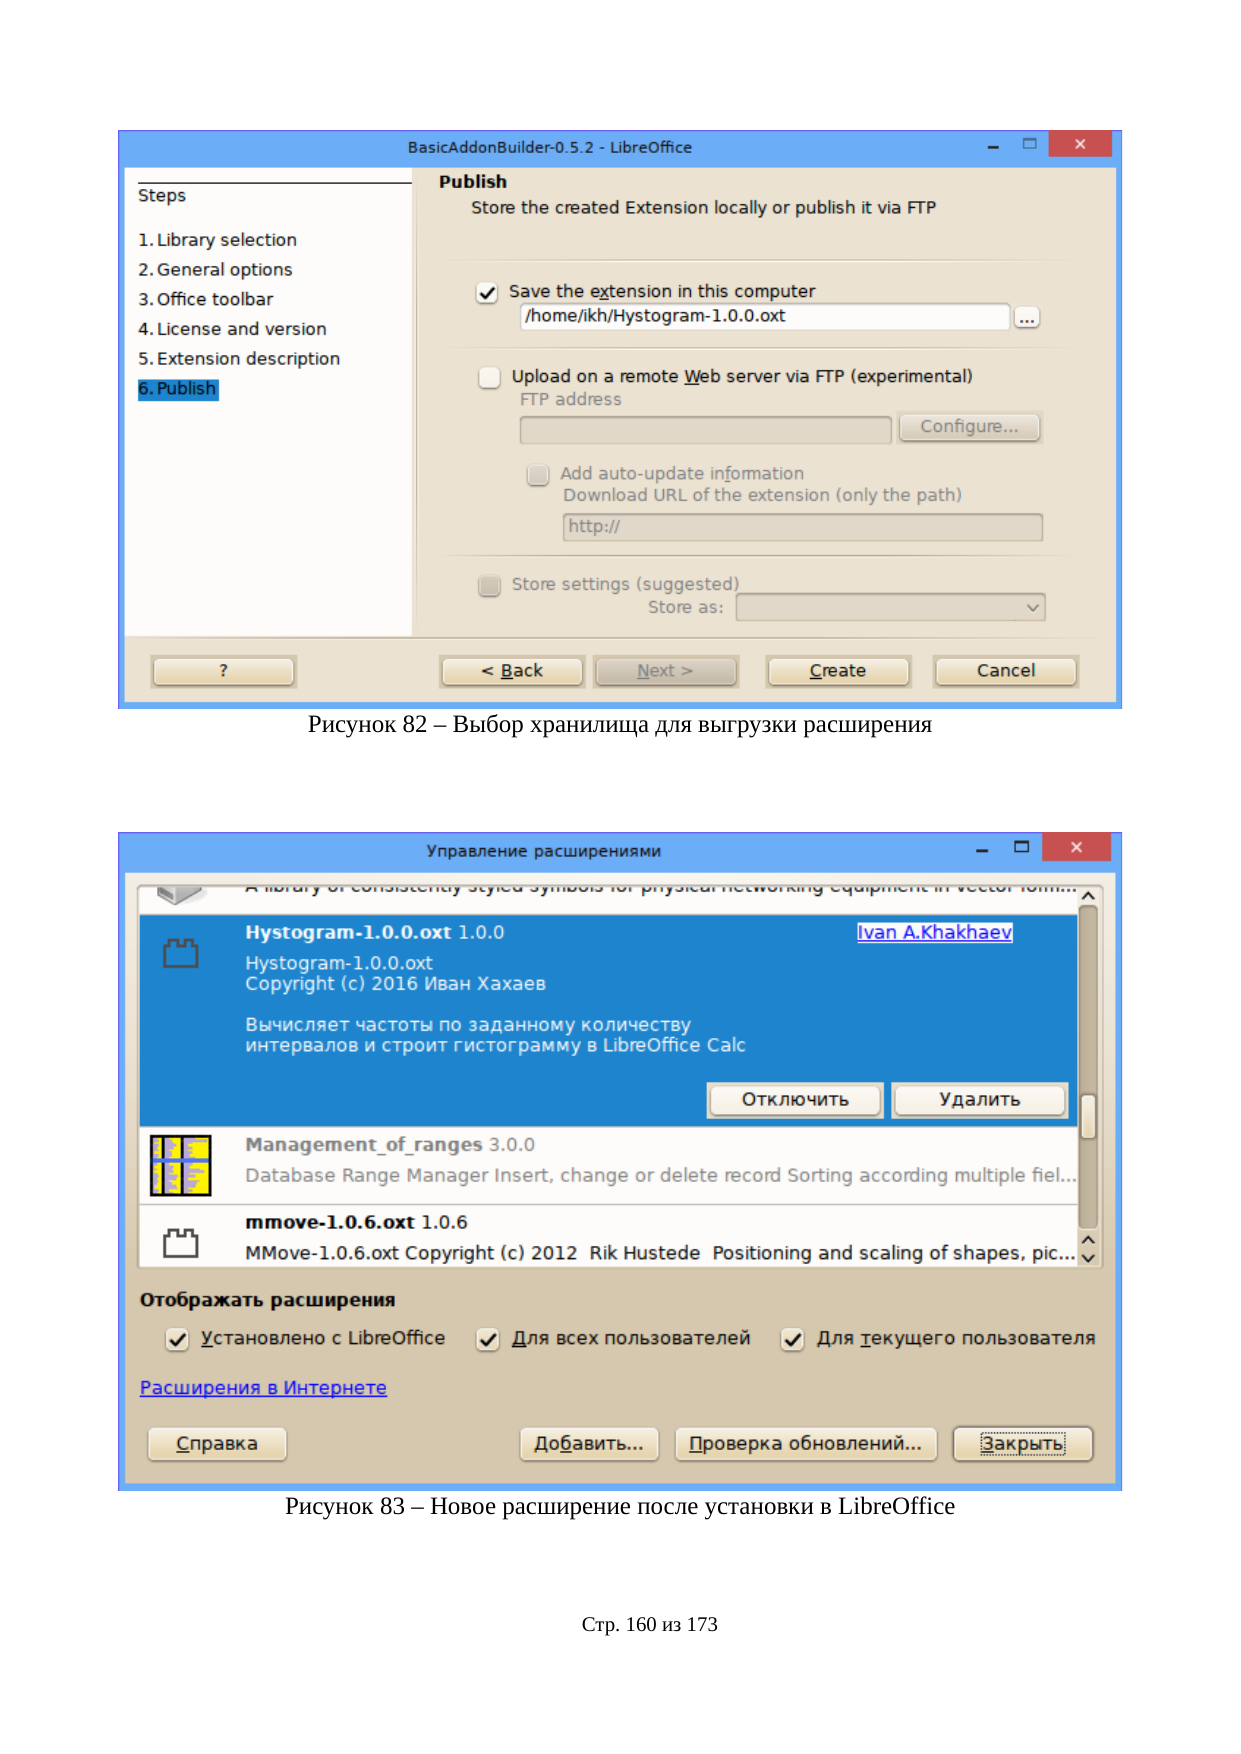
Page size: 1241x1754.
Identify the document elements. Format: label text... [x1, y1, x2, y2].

text Рисунок 82 – Выбор хранилища для выгрузки расширения [118, 709, 1122, 737]
picture [118, 832, 1123, 1491]
picture [118, 130, 1123, 709]
text Рисунок 83 – Новое расширение после установки в LibreOffice [118, 1491, 1122, 1520]
